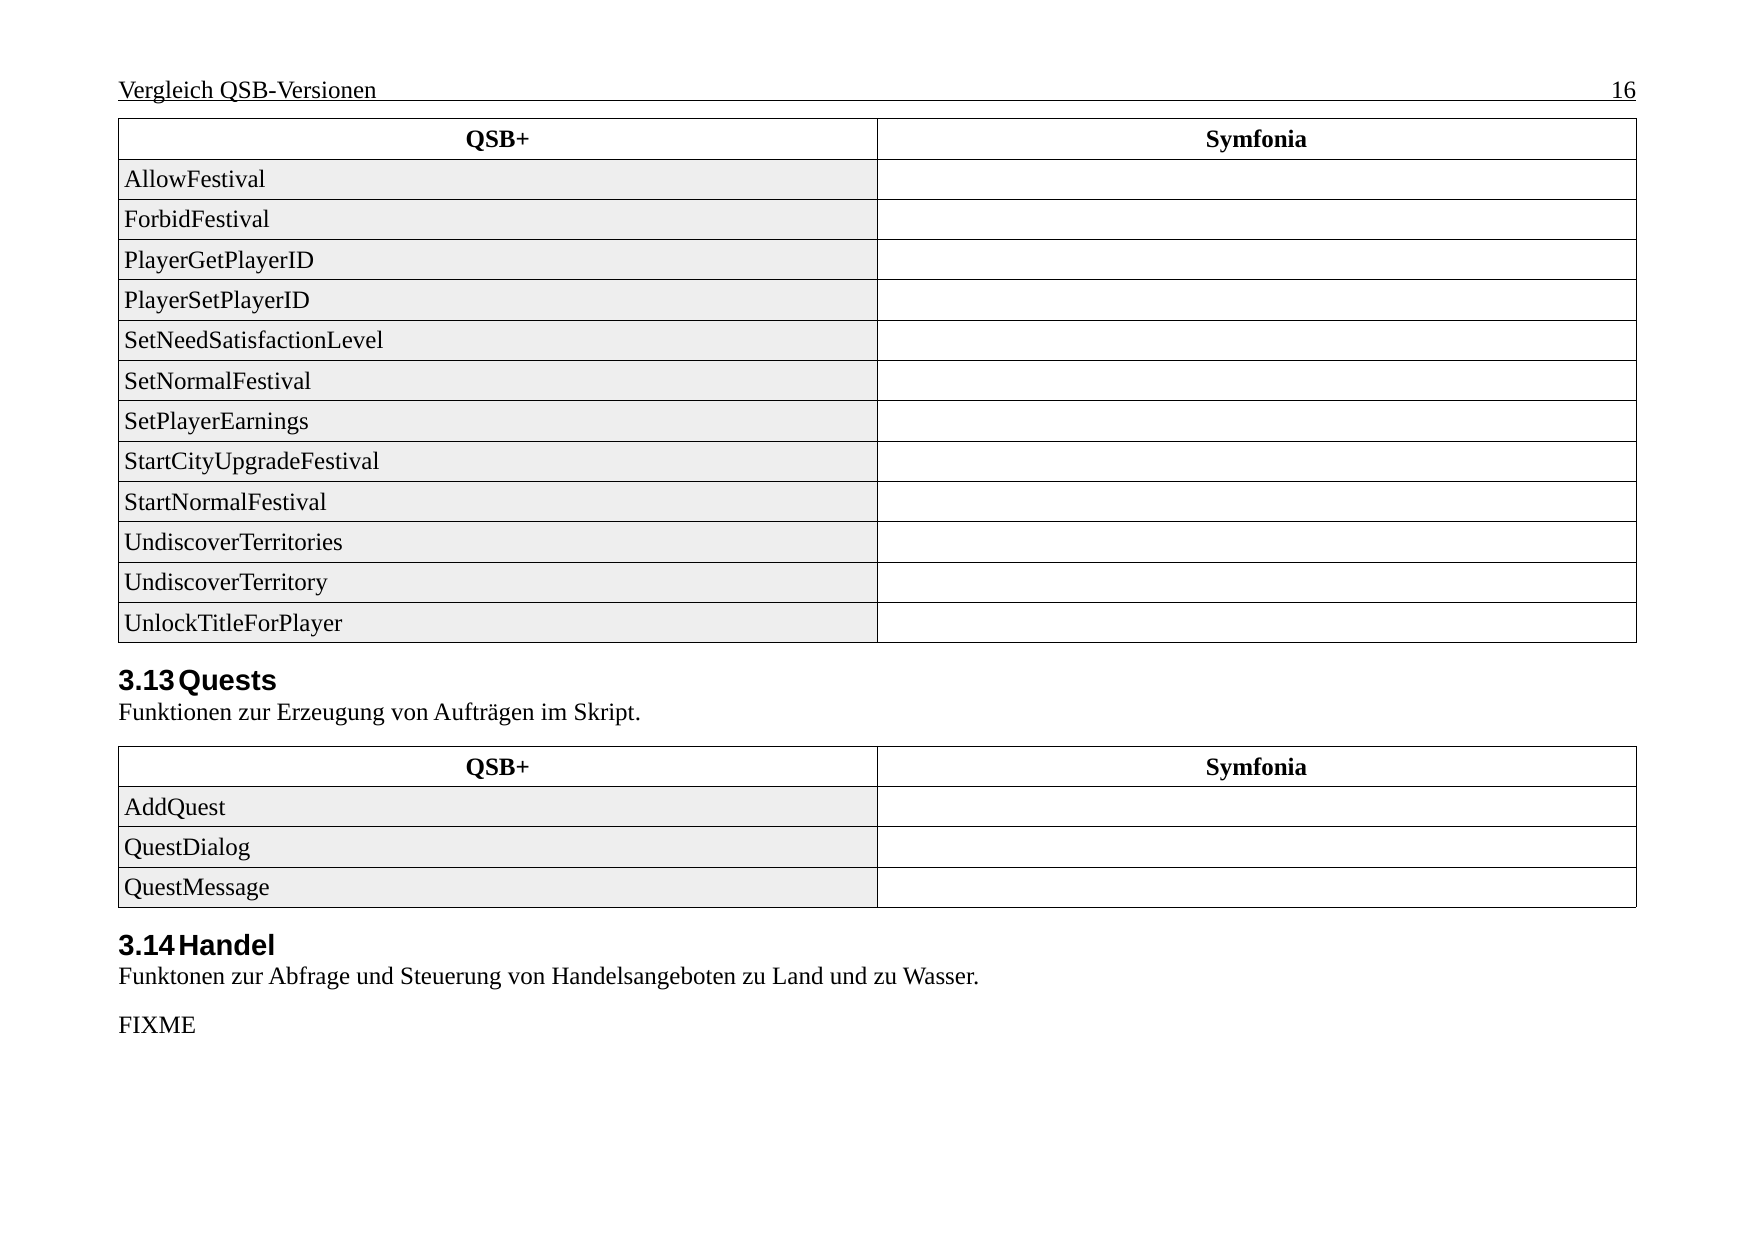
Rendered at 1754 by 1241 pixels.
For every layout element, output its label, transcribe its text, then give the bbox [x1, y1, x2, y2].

table_cell QuestMessage [119, 868, 877, 907]
table_header QSB+ [119, 119, 877, 158]
table_cell PlayerGetPlayerID [119, 240, 877, 279]
table_cell AddQuest [119, 787, 877, 826]
table_header Symfonia [878, 119, 1636, 158]
table_cell PlayerSetPlayerID [119, 280, 877, 320]
table_cell QuestDialog [119, 827, 877, 867]
table_cell SetNeedSatisfactionLevel [119, 321, 877, 360]
table_cell SetNormalFestival [119, 361, 877, 400]
table_cell [878, 442, 1636, 481]
table_cell [878, 482, 1636, 521]
table_cell [878, 160, 1636, 199]
table_cell StartNormalFestival [119, 482, 877, 521]
table_cell StartCityUpgradeFestival [119, 442, 877, 481]
table_cell [878, 401, 1636, 441]
table_cell [878, 827, 1636, 867]
table_cell [878, 280, 1636, 320]
subtitle Handel [118, 928, 1636, 961]
table_cell [878, 787, 1636, 826]
table_cell UndiscoverTerritory [119, 563, 877, 602]
table_cell [878, 321, 1636, 360]
table_cell SetPlayerEarnings [119, 401, 877, 441]
table_cell ForbidFestival [119, 200, 877, 239]
table_cell [878, 868, 1636, 907]
table_header Symfonia [878, 747, 1636, 786]
table_cell [878, 200, 1636, 239]
table_cell UnlockTitleForPlayer [119, 603, 877, 642]
table_cell [878, 603, 1636, 642]
table_cell [878, 522, 1636, 562]
text Funktionen zur Erzeugung von Aufträgen im Skript. [118, 697, 1636, 725]
table_cell [878, 563, 1636, 602]
table_cell AllowFestival [119, 160, 877, 199]
table_cell [878, 240, 1636, 279]
table_cell [878, 361, 1636, 400]
text Funktonen zur Abfrage und Steuerung von Handelsangeboten zu Land und zu Wasser. [118, 961, 1636, 990]
subtitle Quests [118, 663, 1636, 697]
table_header QSB+ [119, 747, 877, 786]
table_cell UndiscoverTerritories [119, 522, 877, 562]
text FIXME [118, 1011, 1636, 1039]
